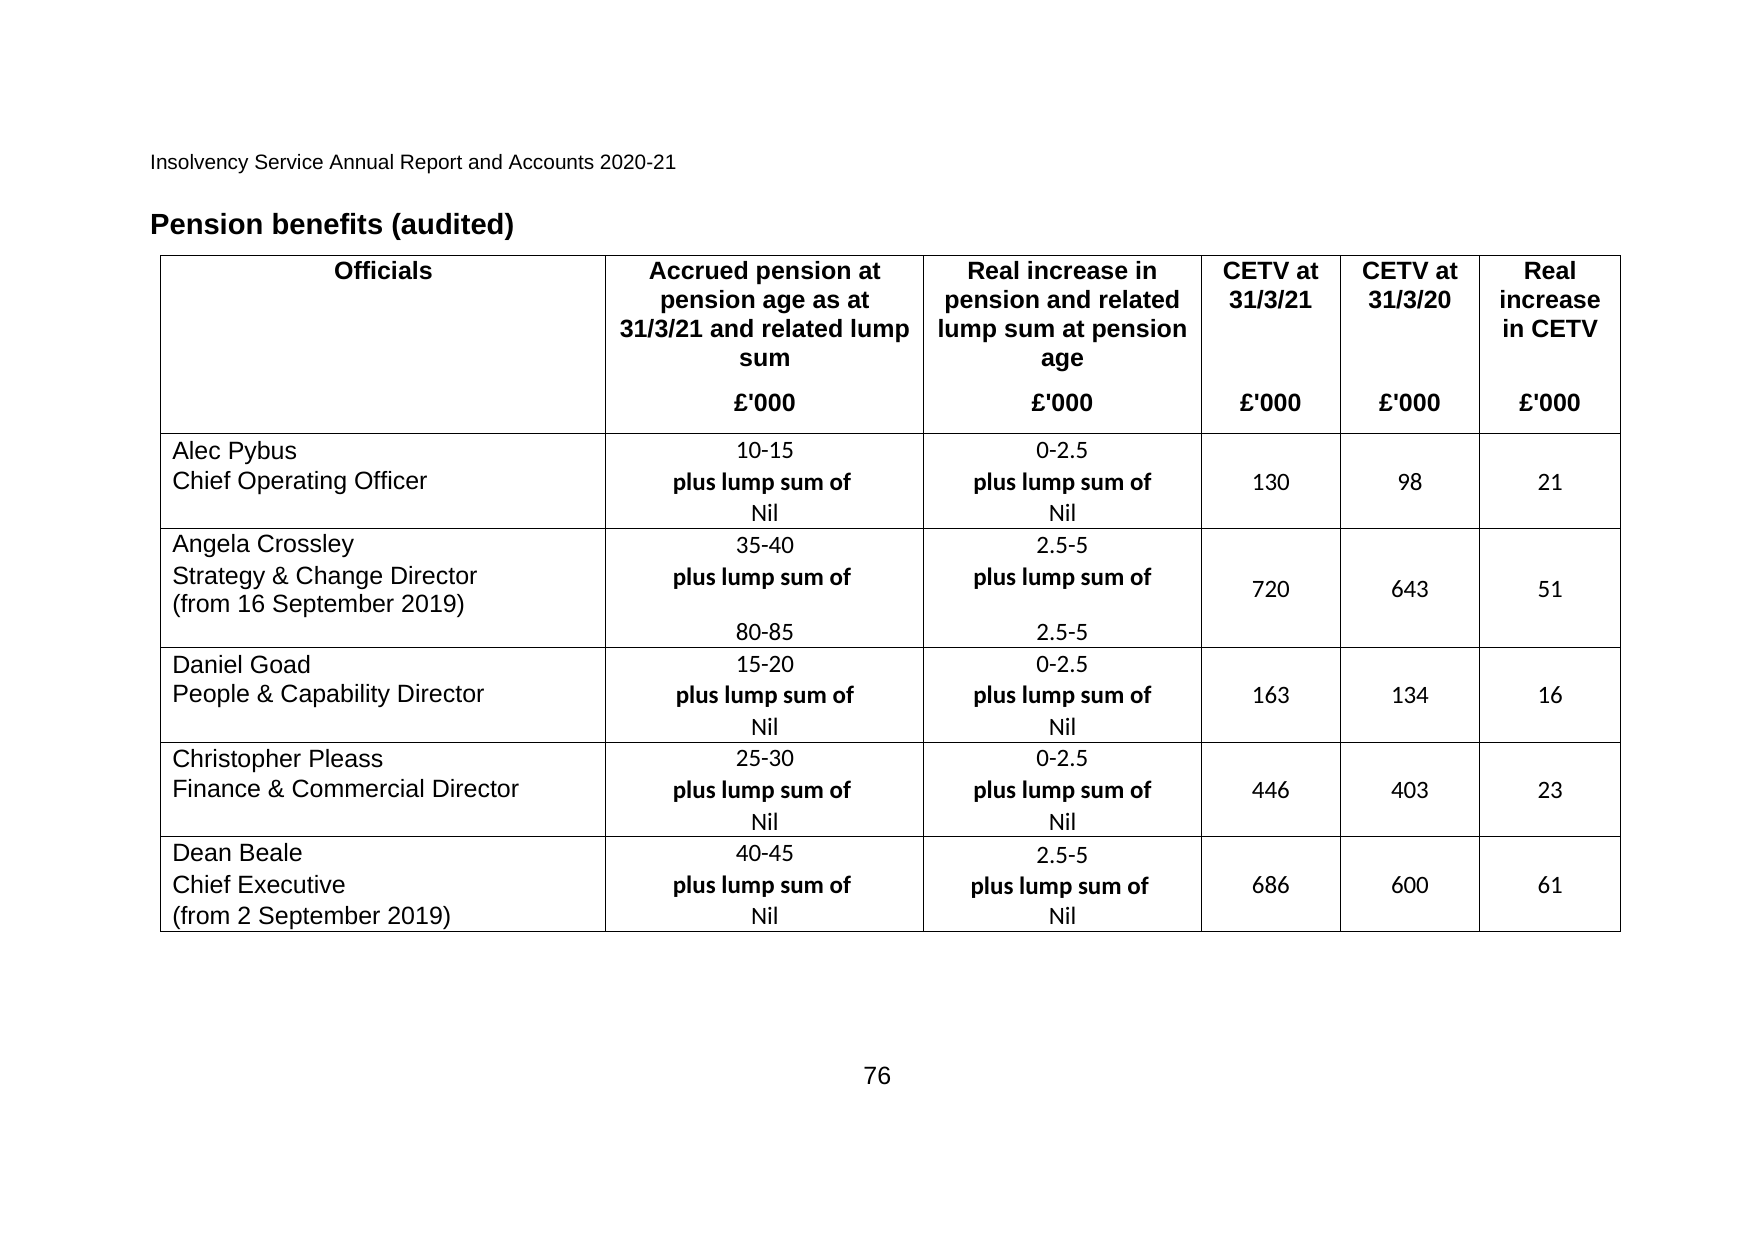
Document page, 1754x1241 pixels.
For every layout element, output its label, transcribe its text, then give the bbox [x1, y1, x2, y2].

table_cell Chief Executive [161, 868, 605, 899]
table_cell plus lump sum of [924, 560, 1201, 591]
table_cell £'000 [1341, 388, 1479, 433]
table_header Real increase in CETV [1480, 256, 1620, 388]
table_header Real increase in pension and related lump sum at pension age [924, 256, 1201, 388]
table_cell 134 [1341, 648, 1479, 742]
table_cell Strategy & Change Director (from 16 September 2019) [161, 560, 605, 647]
table_cell 23 [1480, 743, 1620, 836]
table_cell 163 [1202, 648, 1340, 742]
table_cell 21 [1480, 434, 1620, 528]
table_cell plus lump sum of [606, 679, 923, 710]
table_cell 40-45 [606, 837, 923, 868]
table_cell Nil [924, 805, 1201, 836]
table_cell Nil [924, 710, 1201, 742]
table_cell 403 [1341, 743, 1479, 836]
table_cell 446 [1202, 743, 1340, 836]
table_header Accrued pension at pension age as at 31/3/21 and related lump sum [606, 256, 923, 388]
table_cell 686 [1202, 837, 1340, 931]
table_header CETV at 31/3/20 [1341, 256, 1479, 388]
table_cell plus lump sum of [606, 560, 923, 591]
table_header Officials [161, 256, 605, 388]
table_cell 0-2.5 [924, 434, 1201, 465]
table_cell 98 [1341, 434, 1479, 528]
table_cell Nil [606, 899, 923, 931]
table_cell £'000 [1202, 388, 1340, 433]
table_cell Daniel Goad [161, 648, 605, 678]
table_cell 10-15 [606, 434, 923, 465]
table_header CETV at 31/3/21 [1202, 256, 1340, 388]
table_cell 2.5-5 plus lump sum of Nil [924, 837, 1201, 931]
table_cell plus lump sum of [606, 868, 923, 899]
table_cell 16 [1480, 648, 1620, 742]
table_cell 15-20 [606, 648, 923, 678]
table_cell Dean Beale [161, 837, 605, 868]
table_cell plus lump sum of [606, 773, 923, 805]
table_cell People & Capability Director [161, 679, 605, 742]
table_cell 2.5-5 [924, 529, 1201, 559]
table_cell 61 [1480, 837, 1620, 931]
table_cell Nil [606, 805, 923, 836]
table_cell £'000 [924, 388, 1201, 433]
table_cell £'000 [606, 388, 923, 433]
table_cell 600 [1341, 837, 1479, 931]
table_cell (from 2 September 2019) [161, 899, 605, 931]
table_cell 643 [1341, 529, 1479, 647]
table_cell Christopher Pleass [161, 743, 605, 773]
table_cell plus lump sum of [924, 465, 1201, 496]
table_cell 720 [1202, 529, 1340, 647]
table_cell [161, 388, 605, 433]
table_cell plus lump sum of [924, 679, 1201, 710]
table_cell 0-2.5 [924, 648, 1201, 678]
table_cell 130 [1202, 434, 1340, 528]
table_cell 0-2.5 [924, 743, 1201, 773]
table_cell Finance & Commercial Director [161, 773, 605, 836]
table_cell Nil [924, 496, 1201, 528]
table_cell Chief Operating Officer [161, 465, 605, 528]
table_cell 2.5-5 [924, 591, 1201, 647]
subtitle Pension benefits (audited) [150, 207, 1604, 240]
table_cell plus lump sum of [924, 773, 1201, 805]
table_cell Nil [606, 710, 923, 742]
table_cell Alec Pybus [161, 434, 605, 465]
table_cell £'000 [1480, 388, 1620, 433]
table_cell Nil [606, 496, 923, 528]
table_cell 51 [1480, 529, 1620, 647]
table_cell 25-30 [606, 743, 923, 773]
table_cell 80-85 [606, 591, 923, 647]
table_cell plus lump sum of [606, 465, 923, 496]
table_cell 35-40 [606, 529, 923, 559]
table_cell Angela Crossley [161, 529, 605, 559]
